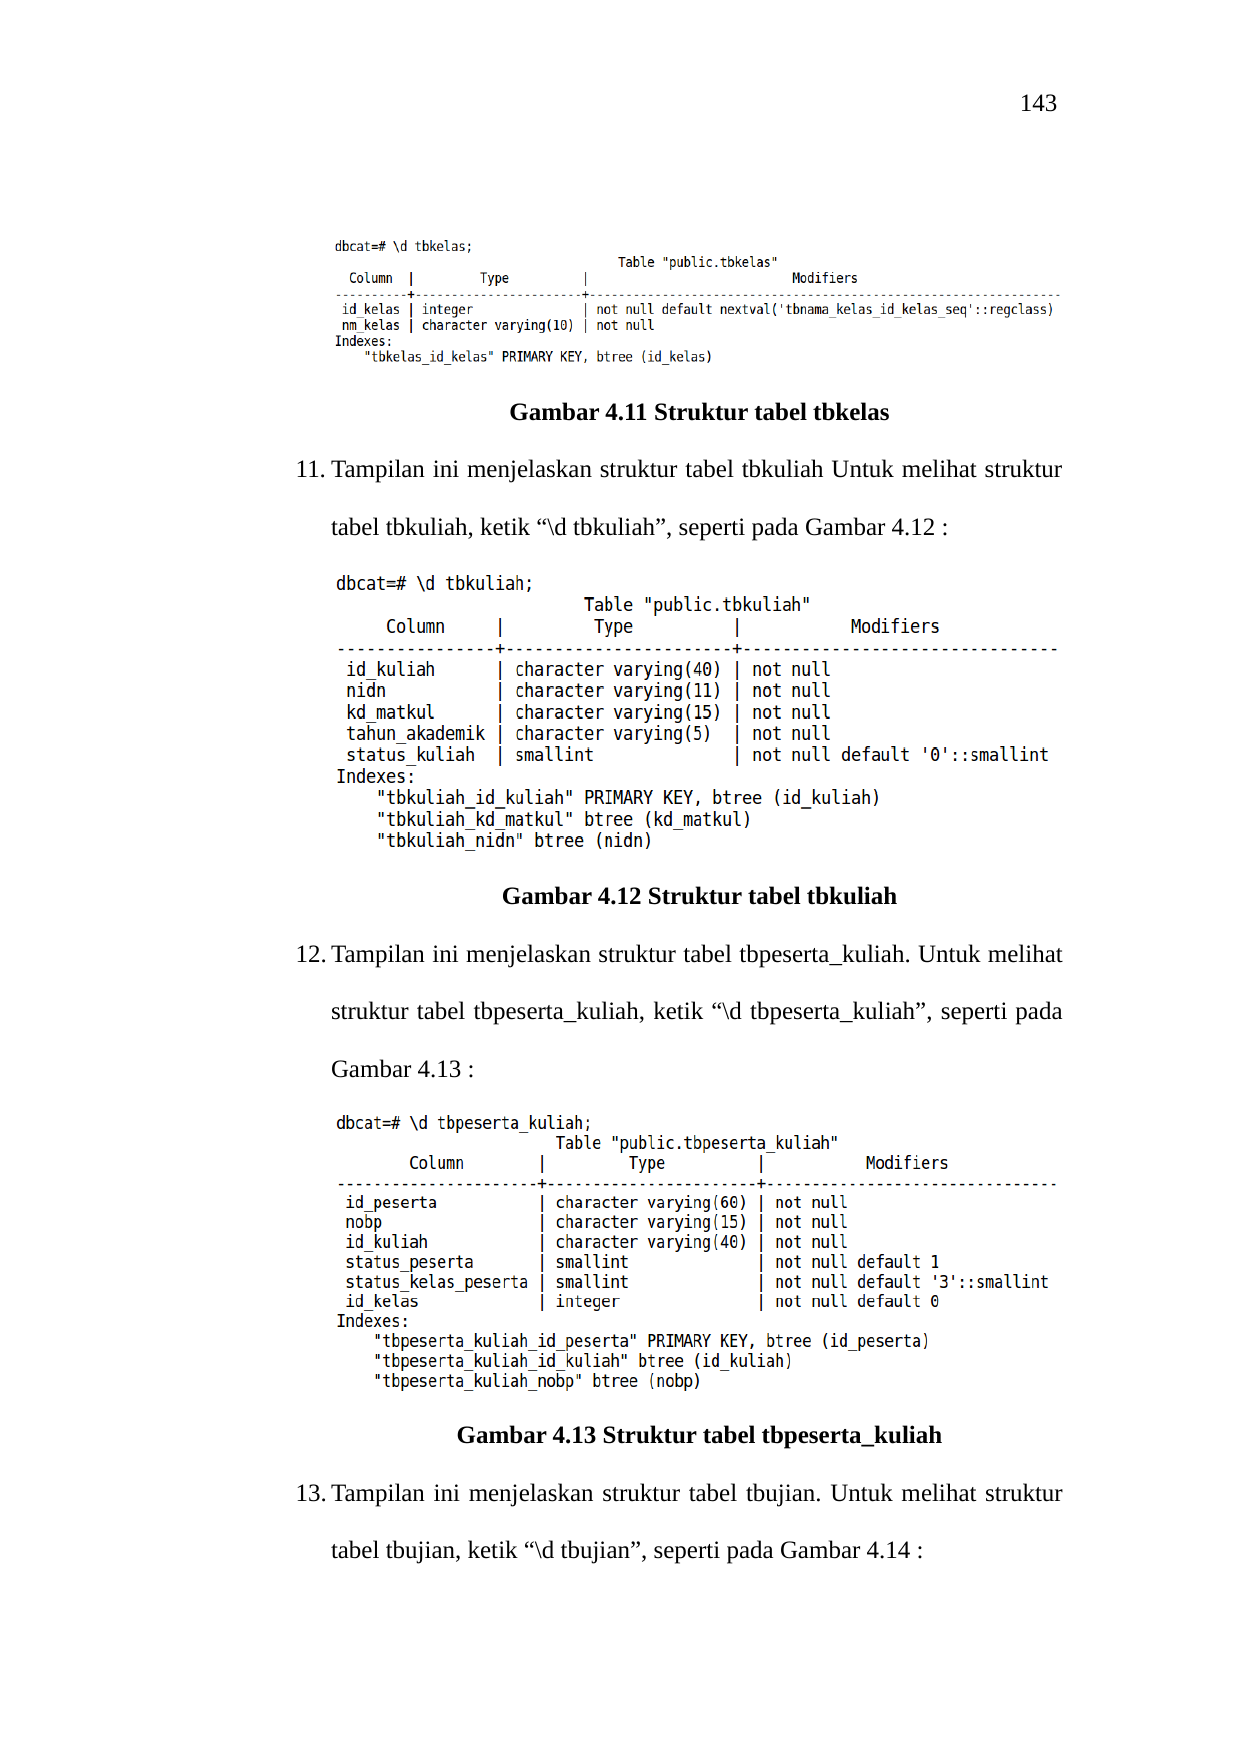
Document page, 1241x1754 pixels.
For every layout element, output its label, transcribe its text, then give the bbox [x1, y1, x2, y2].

picture [335, 1111, 1064, 1392]
picture [335, 236, 1064, 369]
list Tampilan ini menjelaskan struktur tabel tbkuliah Untuk melihat struktur tabel tbkuliah, ketik “\d tbkuliah”, seperti pada Gambar 4.12 : [295, 454, 1063, 541]
list Tampilan ini menjelaskan struktur tabel tbpeserta_kuliah. Untuk melihat struktur tabel tbpeserta_kuliah, ketik “\d tbpeserta_kuliah”, seperti pada Gambar 4.13 : [295, 939, 1063, 1083]
list Gambar 4.13 Struktur tabel tbpeserta_kuliah [336, 1392, 1063, 1449]
list Gambar 4.12 Struktur tabel tbkuliah [336, 853, 1063, 910]
list Gambar 4.11 Struktur tabel tbkelas [336, 369, 1063, 426]
list Tampilan ini menjelaskan struktur tabel tbujian. Untuk melihat struktur tabel tbujian, ketik “\d tbujian”, seperti pada Gambar 4.14 : [295, 1478, 1063, 1564]
picture [335, 569, 1064, 853]
